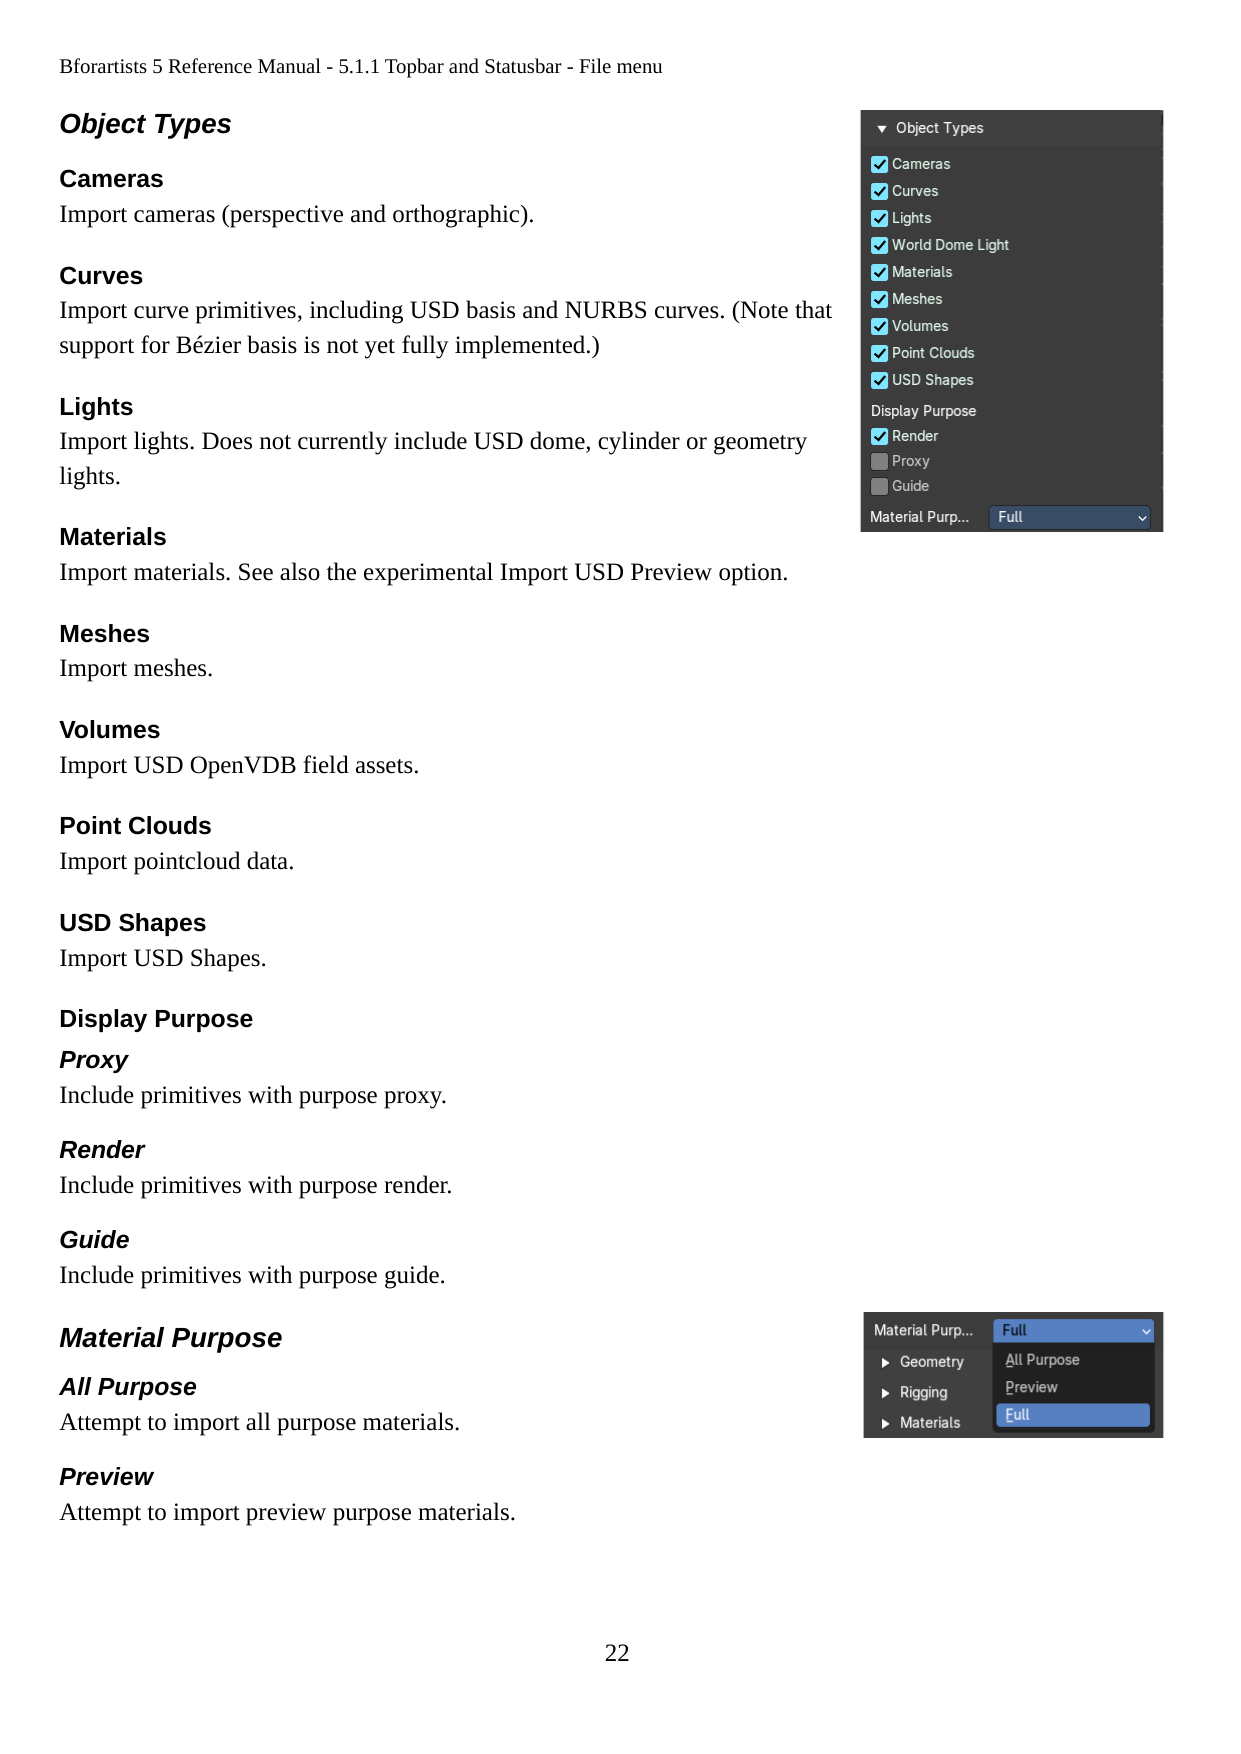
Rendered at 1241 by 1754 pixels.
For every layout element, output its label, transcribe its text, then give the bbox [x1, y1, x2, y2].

text Import cameras (perspective and orthographic). [59, 199, 860, 228]
subtitle Curves [59, 261, 860, 289]
subtitle Lights [59, 392, 860, 420]
text Attempt to import all purpose materials. [59, 1407, 863, 1436]
subtitle USD Shapes [59, 908, 1181, 936]
subtitle Meshes [59, 619, 1181, 647]
text Import curve primitives, including USD basis and NURBS curves. (Note that support for Bézier basis is not yet fully implemented.) [59, 296, 860, 359]
subtitle [1164, 392, 1181, 420]
subtitle All Purpose [59, 1372, 863, 1401]
text Import pointcloud data. [59, 846, 1181, 875]
text Attempt to import preview purpose materials. [59, 1497, 1181, 1526]
subtitle Cameras [59, 164, 860, 193]
subtitle Guide [59, 1225, 1181, 1254]
subtitle [1164, 1322, 1181, 1354]
subtitle Materials [59, 522, 1181, 551]
text Import USD OpenVDB field assets. [59, 750, 1181, 779]
subtitle Render [59, 1135, 1181, 1164]
picture [860, 110, 1164, 532]
subtitle Point Clouds [59, 811, 1181, 840]
text Include primitives with purpose guide. [59, 1260, 1181, 1289]
subtitle Preview [59, 1462, 1181, 1491]
subtitle Material Purpose [59, 1322, 863, 1354]
subtitle Volumes [59, 715, 1181, 744]
subtitle [1164, 164, 1181, 193]
text Import materials. See also the experimental Import USD Preview option. [59, 557, 1181, 586]
text Import meshes. [59, 653, 1181, 682]
subtitle [1164, 1372, 1181, 1401]
text Include primitives with purpose render. [59, 1170, 1181, 1199]
subtitle [1164, 261, 1181, 289]
text Import lights. Does not currently include USD dome, cylinder or geometry lights. [59, 426, 860, 489]
subtitle Display Purpose [59, 1004, 1181, 1033]
text Include primitives with purpose proxy. [59, 1080, 1181, 1109]
subtitle Proxy [59, 1045, 1181, 1074]
picture [863, 1312, 1164, 1438]
text Import USD Shapes. [59, 943, 1181, 971]
subtitle Object Types [59, 107, 1181, 139]
